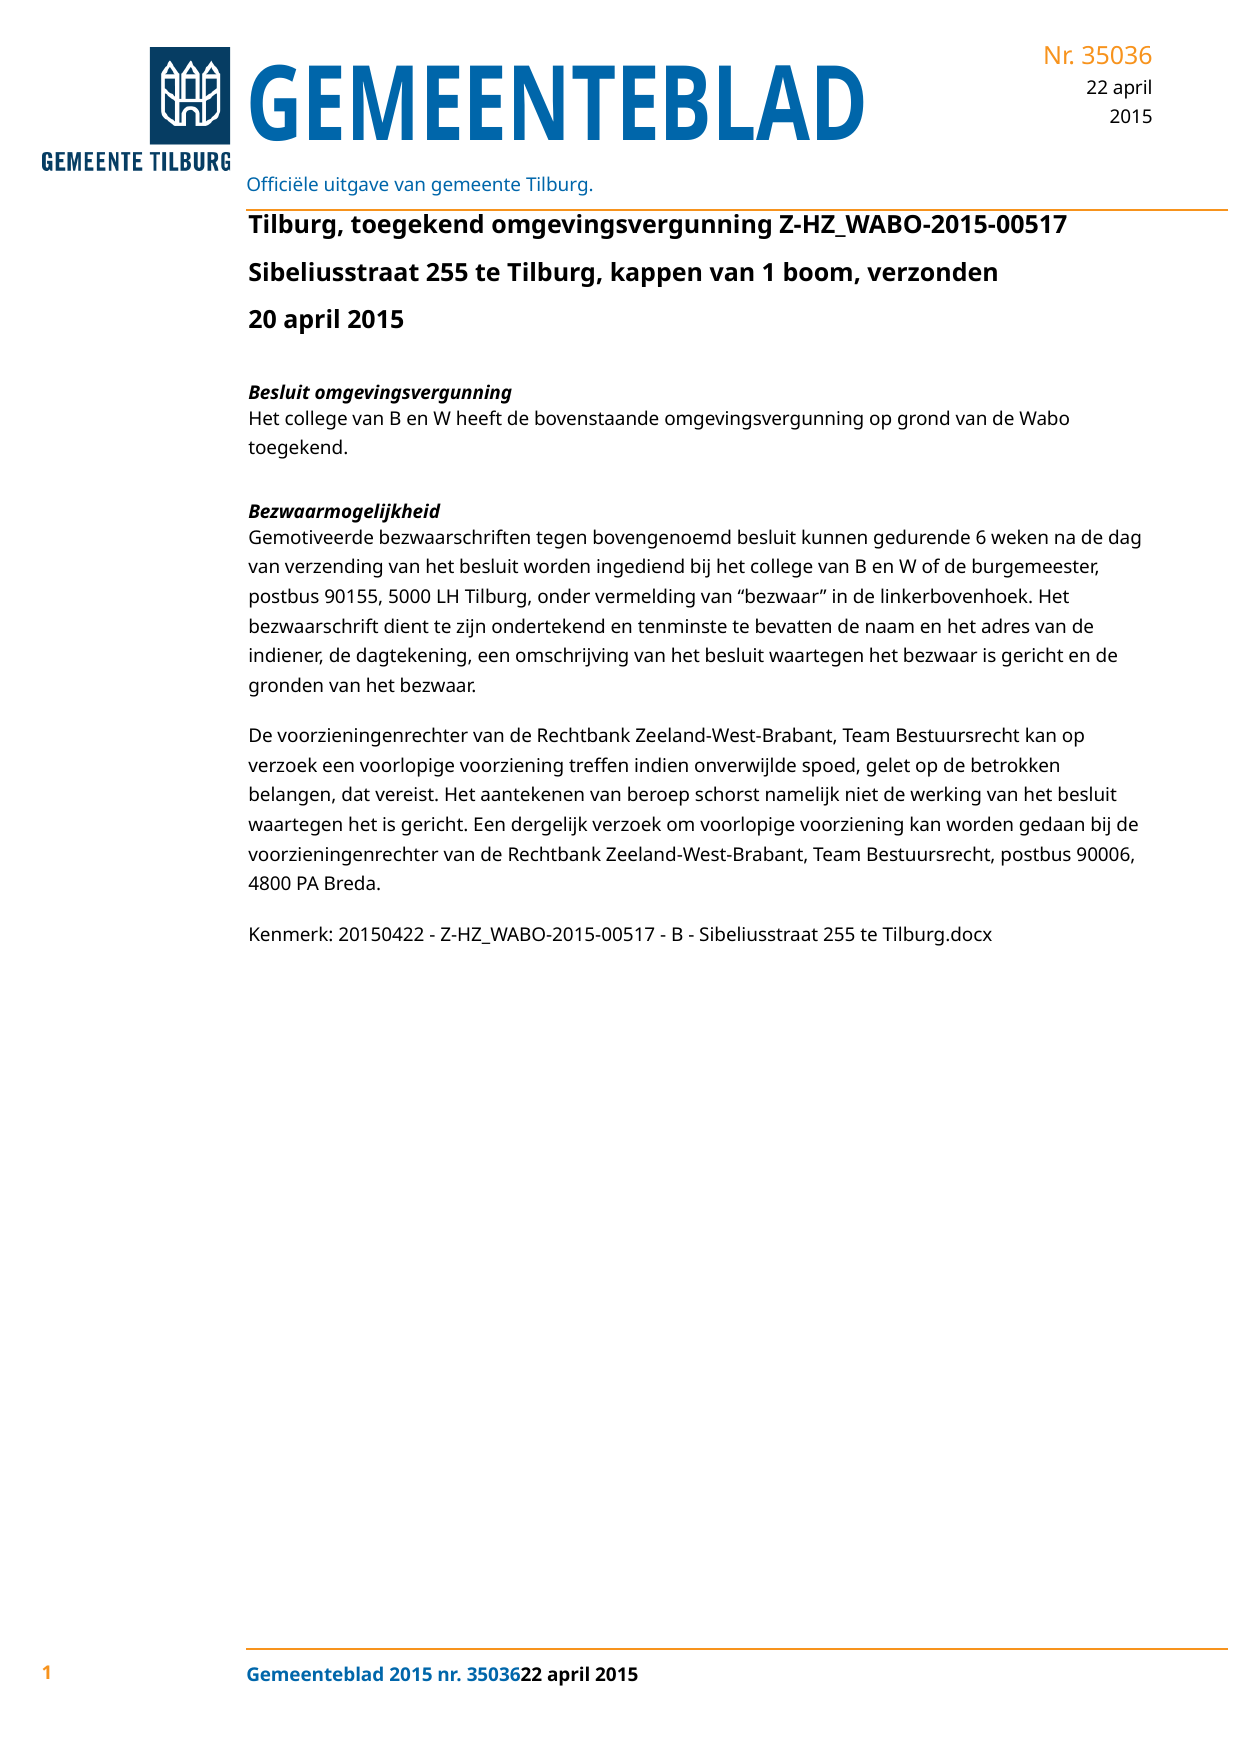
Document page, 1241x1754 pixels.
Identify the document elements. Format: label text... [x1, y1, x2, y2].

text De voorzieningenrechter van de Rechtbank Zeeland-West-Brabant, Team Bestuursrecht kan op verzoek een voorlopige voorziening treffen indien onverwijlde spoed, gelet op de betrokken belangen, dat vereist. Het aantekenen van beroep schorst namelijk niet de werking van het besluit waartegen het is gericht. Een dergelijk verzoek om voorlopige voorziening kan worden gedaan bij de voorzieningenrechter van de Rechtbank Zeeland-West-Brabant, Team Bestuursrecht, postbus 90006, 4800 PA Breda. [248, 722, 1152, 896]
text Gemotiveerde bezwaarschriften tegen bovengenoemd besluit kunnen gedurende 6 weken na de dag van verzending van het besluit worden ingediend bij het college van B en W of de burgemeester, postbus 90155, 5000 LH Tilburg, onder vermelding van “bezwaar” in de linkerbovenhoek. Het bezwaarschrift dient te zijn ondertekend en tenminste te bevatten de naam en het adres van de indiener, de dagtekening, een omschrijving van het besluit waartegen het bezwaar is gericht en de gronden van het bezwaar. [248, 524, 1152, 698]
picture [41, 47, 231, 172]
text Kenmerk: 20150422 - Z-HZ_WABO-2015-00517 - B - Sibeliusstraat 255 te Tilburg.docx [248, 921, 1152, 946]
text Bezwaarmogelijkheid [248, 498, 1152, 524]
text Besluit omgevingsvergunning [248, 379, 1152, 405]
text Tilburg, toegekend omgevingsvergunning Z-HZ_WABO-2015-00517 Sibeliusstraat 255 te Tilburg, kappen van 1 boom, verzonden 20 april 2015 [248, 211, 1152, 336]
text Het college van B en W heeft de bovenstaande omgevingsvergunning op grond van de Wabo toegekend. [248, 405, 1152, 460]
